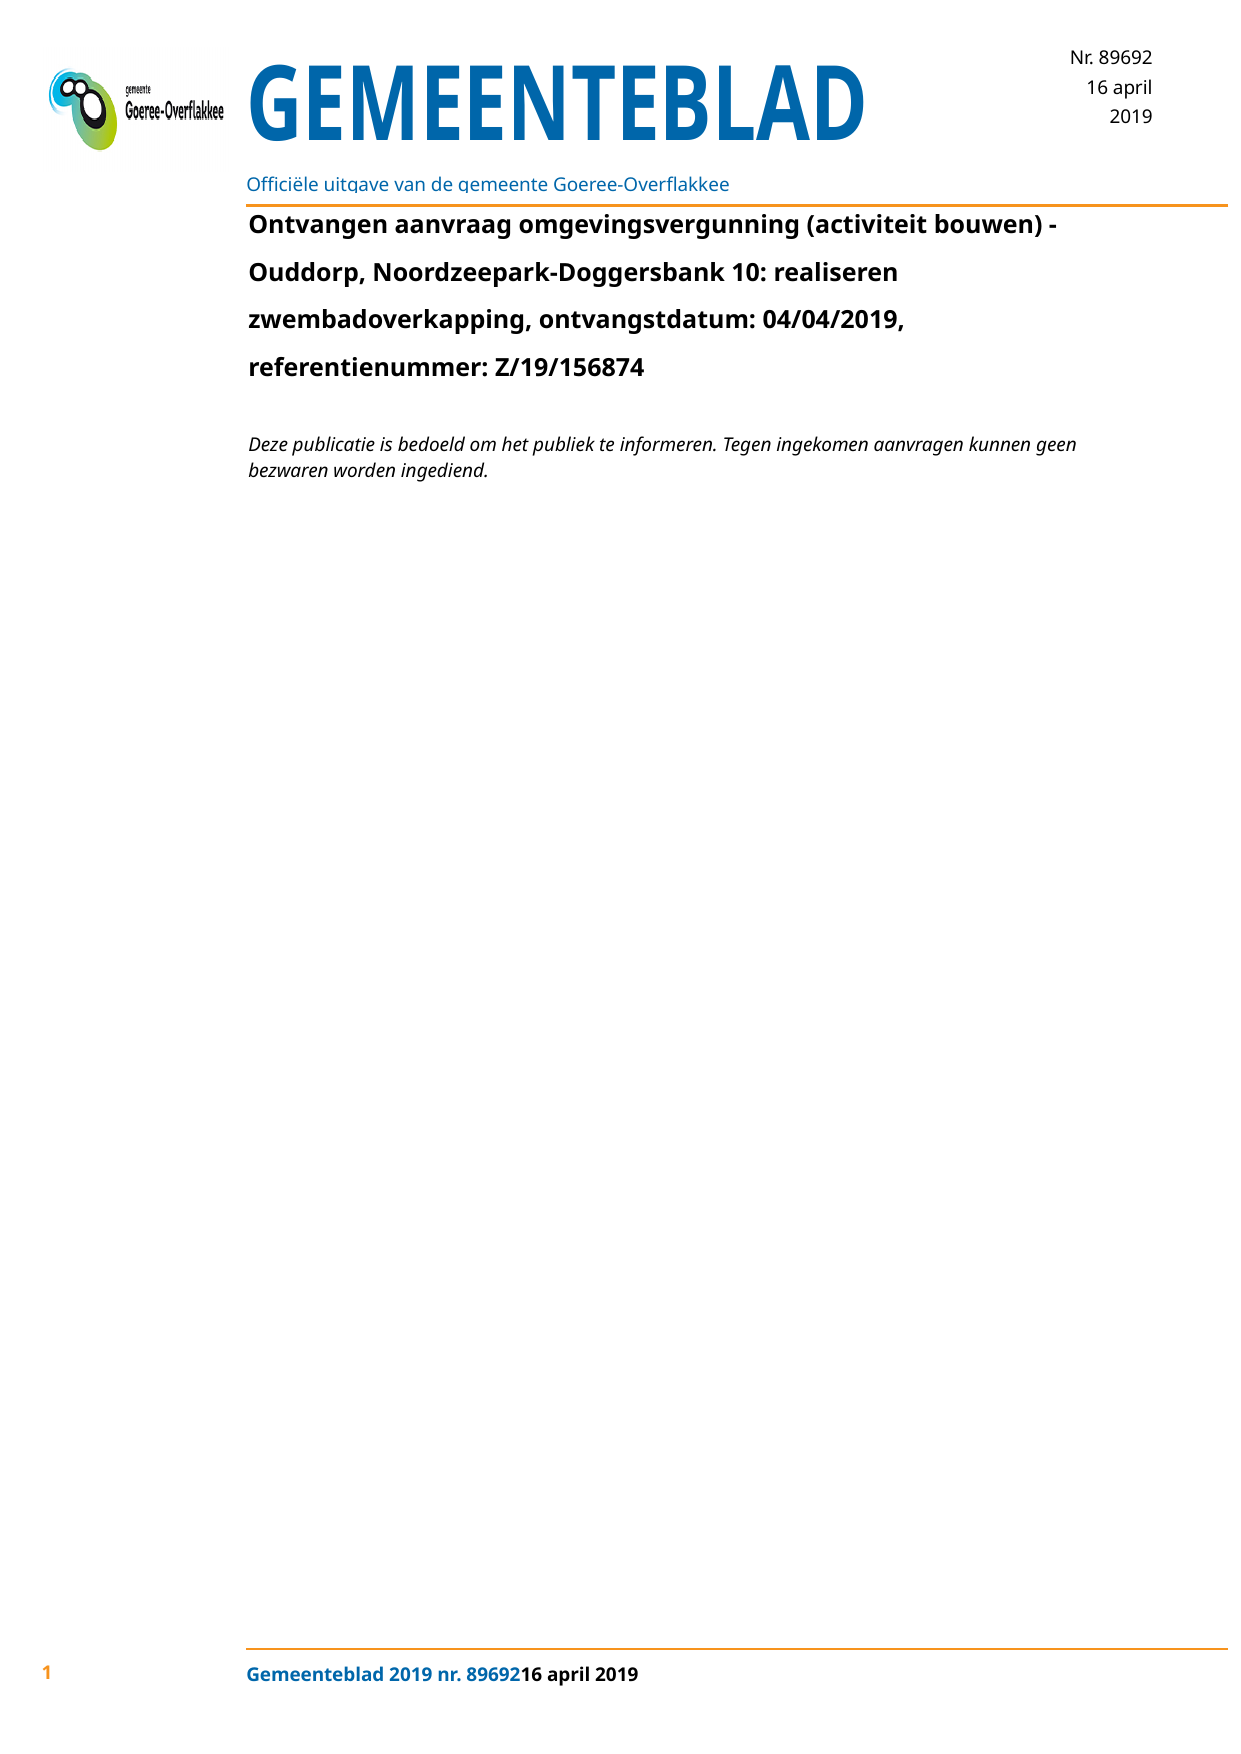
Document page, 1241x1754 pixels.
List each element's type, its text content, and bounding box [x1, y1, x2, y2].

picture [41, 47, 231, 172]
text Deze publicatie is bedoeld om het publiek te informeren. Tegen ingekomen aanvragen kunnen geen bezwaren worden ingediend. [248, 431, 1152, 483]
text Ontvangen aanvraag omgevingsvergunning (activiteit bouwen) - Ouddorp, Noordzeepark-Doggersbank 10: realiseren zwembadoverkapping, ontvangstdatum: 04/04/2019, referentienummer: Z/19/156874 [248, 207, 1152, 384]
